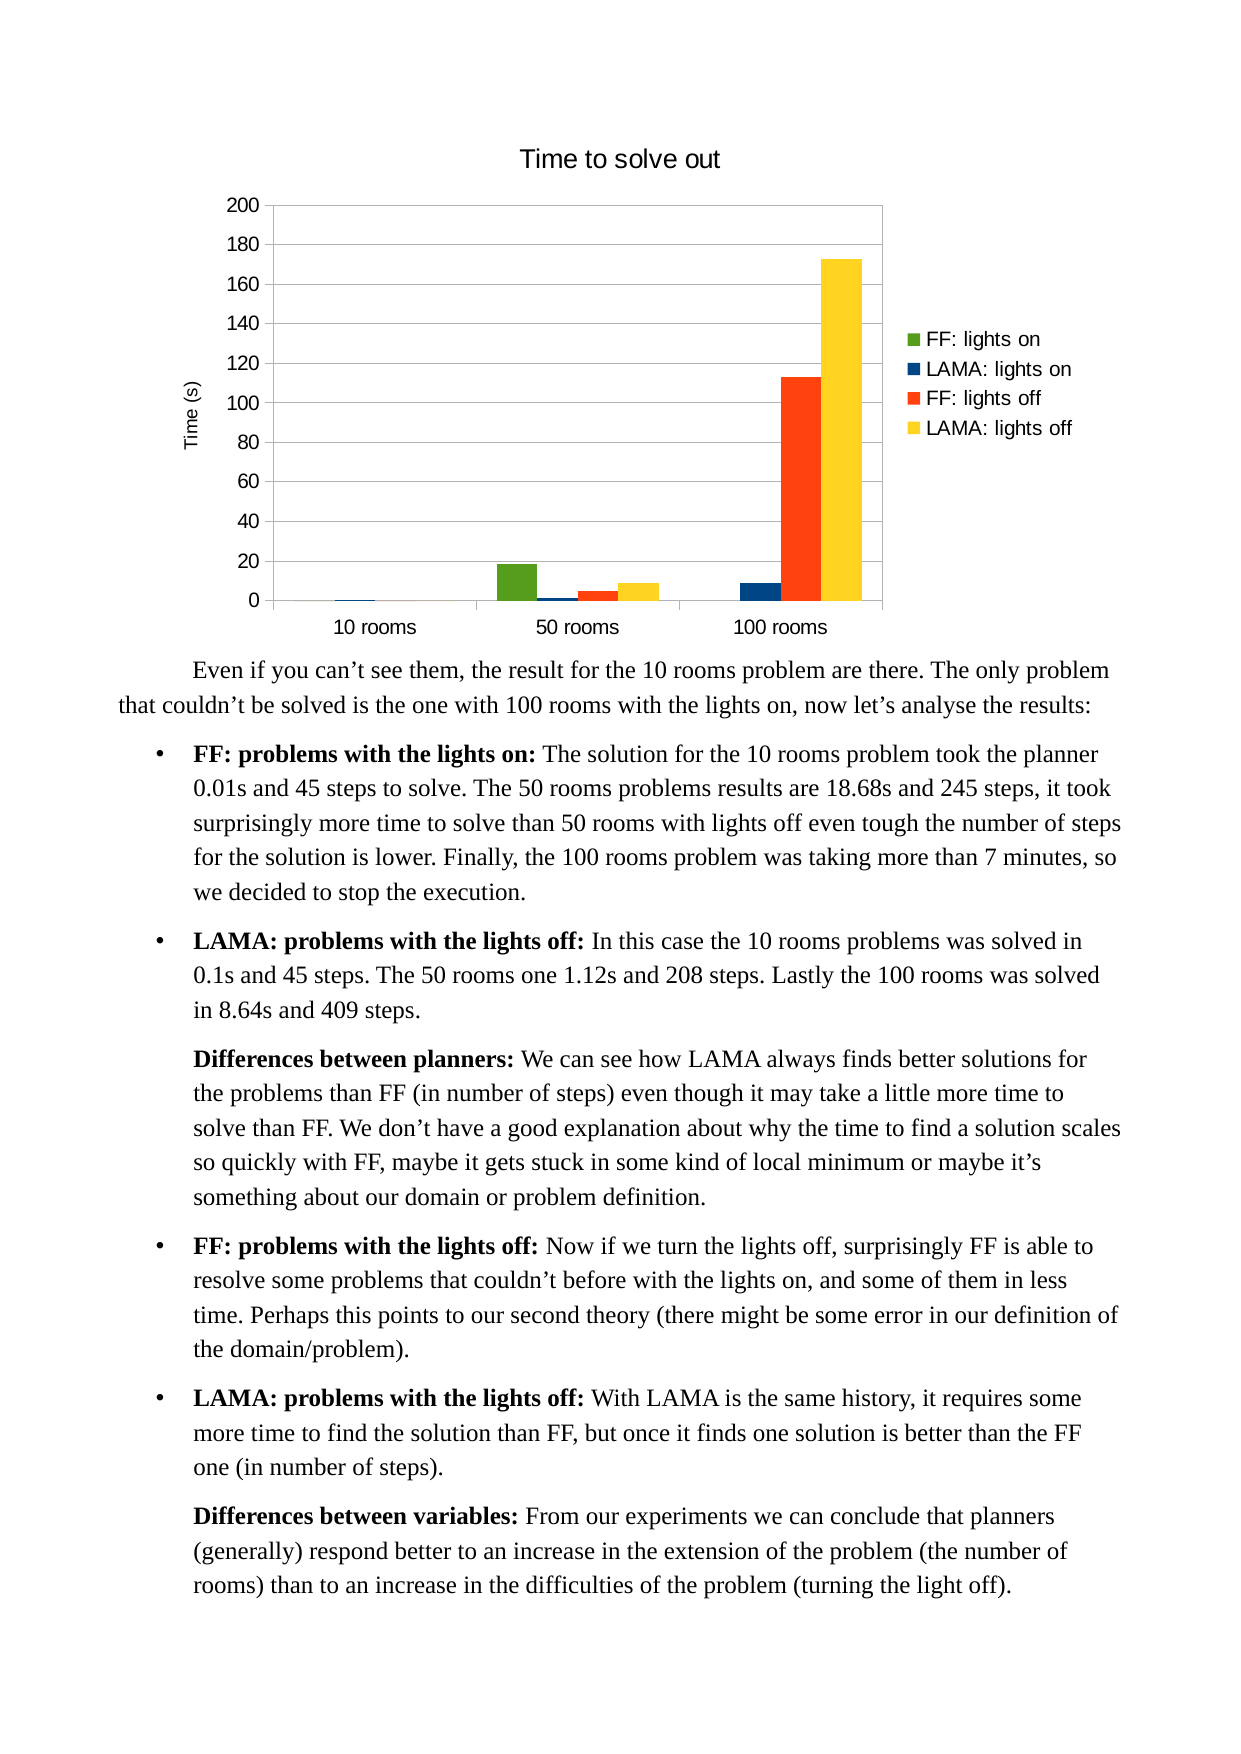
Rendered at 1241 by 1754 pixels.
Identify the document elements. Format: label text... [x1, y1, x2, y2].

list FF: problems with the lights off: Now if we turn the lights off, surprisingly FF is able to resolve some problems that couldn’t before with the lights on, and some of them in less time. Perhaps this points to our second theory (there might be some error in our definition of the domain/problem). [156, 1231, 1122, 1363]
list Differences between variables: From our experiments we can conclude that planners (generally) respond better to an increase in the extension of the problem (the number of rooms) than to an increase in the difficulties of the problem (turning the light off). [156, 1501, 1122, 1599]
list LAMA: problems with the lights off: With LAMA is the same history, it requires some more time to find the solution than FF, but once it finds one solution is better than the FF one (in number of steps). [156, 1383, 1122, 1481]
list LAMA: problems with the lights off: In this case the 10 rooms problems was solved in 0.1s and 45 steps. The 50 rooms one 1.12s and 208 steps. Lastly the 100 rooms was solved in 8.64s and 409 steps. [156, 926, 1122, 1023]
list FF: problems with the lights on: The solution for the 10 rooms problem took the planner 0.01s and 45 steps to solve. The 50 rooms problems results are 18.68s and 245 steps, it took surprisingly more time to solve than 50 rooms with lights off even tough the number of steps for the solution is lower. Finally, the 100 rooms problem was taking more than 7 minutes, so we decided to stop the execution. [156, 739, 1122, 906]
text Even if you can’t see them, the result for the 10 rooms problem are there. The only problem that couldn’t be solved is the one with 100 rooms with the lights on, now let’s analyse the results: [118, 118, 1122, 718]
list Differences between planners: We can see how LAMA always finds better solutions for the problems than FF (in number of steps) even though it may take a little more time to solve than FF. We don’t have a good explanation about why the time to find a solution scales so quickly with FF, maybe it gets stuck in some kind of local minimum or maybe it’s something about our domain or problem definition. [156, 1044, 1122, 1211]
